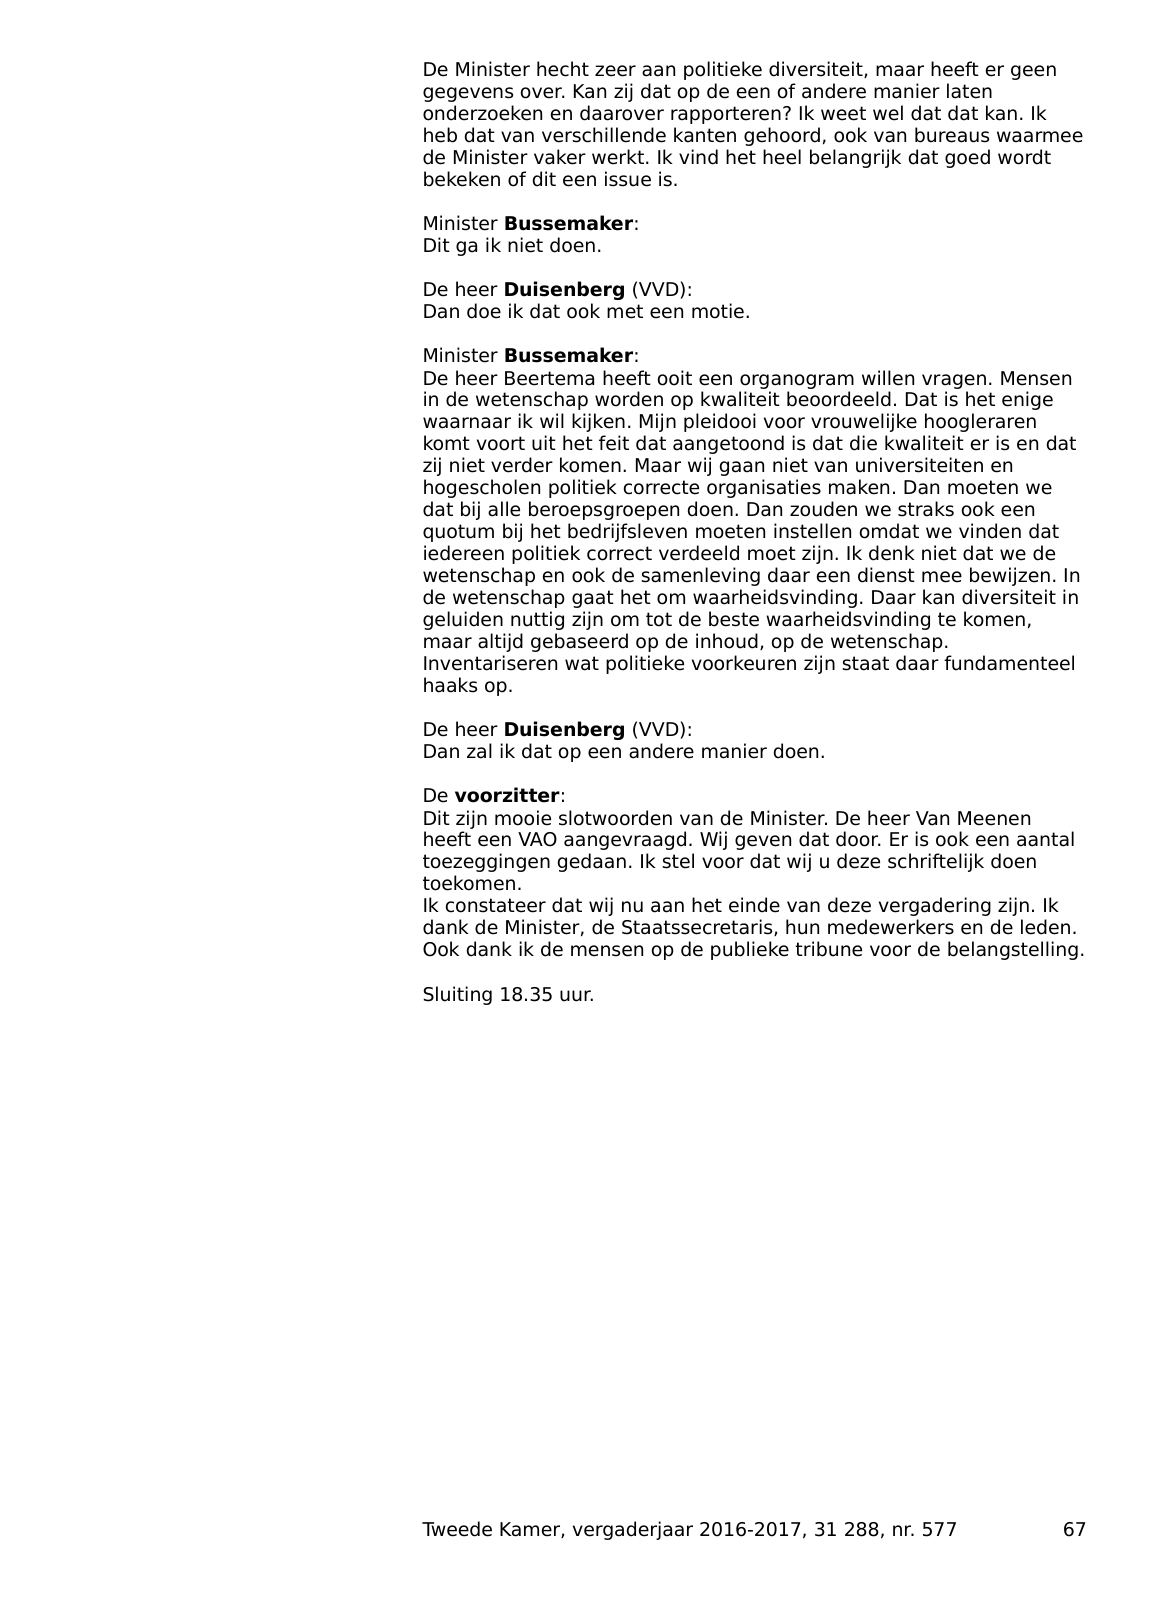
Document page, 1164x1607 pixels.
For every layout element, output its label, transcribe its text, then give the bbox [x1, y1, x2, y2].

text De heer Duisenberg (VVD): [422, 719, 1087, 741]
text Dit zijn mooie slotwoorden van de Minister. De heer Van Meenen heeft een VAO aangevraagd. Wij geven dat door. Er is ook een aantal toezeggingen gedaan. Ik stel voor dat wij u deze schriftelijk doen toekomen. [422, 807, 1087, 895]
text Dan doe ik dat ook met een motie. [422, 301, 1087, 323]
text Ik constateer dat wij nu aan het einde van deze vergadering zijn. Ik dank de Minister, de Staatssecretaris, hun medewerkers en de leden. Ook dank ik de mensen op de publieke tribune voor de belangstelling. [422, 895, 1087, 961]
text De heer Duisenberg (VVD): [422, 279, 1087, 301]
text De Minister hecht zeer aan politieke diversiteit, maar heeft er geen gegevens over. Kan zij dat op de een of andere manier laten onderzoeken en daarover rapporteren? Ik weet wel dat dat kan. Ik heb dat van verschillende kanten gehoord, ook van bureaus waarmee de Minister vaker werkt. Ik vind het heel belangrijk dat goed wordt bekeken of dit een issue is. [422, 59, 1087, 191]
text Minister Bussemaker: [422, 345, 1087, 367]
text De heer Beertema heeft ooit een organogram willen vragen. Mensen in de wetenschap worden op kwaliteit beoordeeld. Dat is het enige waarnaar ik wil kijken. Mijn pleidooi voor vrouwelijke hoogleraren komt voort uit het feit dat aangetoond is dat die kwaliteit er is en dat zij niet verder komen. Maar wij gaan niet van universiteiten en hogescholen politiek correcte organisaties maken. Dan moeten we dat bij alle beroepsgroepen doen. Dan zouden we straks ook een quotum bij het bedrijfsleven moeten instellen omdat we vinden dat iedereen politiek correct verdeeld moet zijn. Ik denk niet dat we de wetenschap en ook de samenleving daar een dienst mee bewijzen. In de wetenschap gaat het om waarheidsvinding. Daar kan diversiteit in geluiden nuttig zijn om tot de beste waarheidsvinding te komen, maar altijd gebaseerd op de inhoud, op de wetenschap. Inventariseren wat politieke voorkeuren zijn staat daar fundamenteel haaks op. [422, 367, 1087, 697]
text Dan zal ik dat op een andere manier doen. [422, 741, 1087, 763]
text De voorzitter: [422, 785, 1087, 807]
text Minister Bussemaker: [422, 213, 1087, 235]
text Sluiting 18.35 uur. [422, 983, 1087, 1005]
text Dit ga ik niet doen. [422, 235, 1087, 257]
